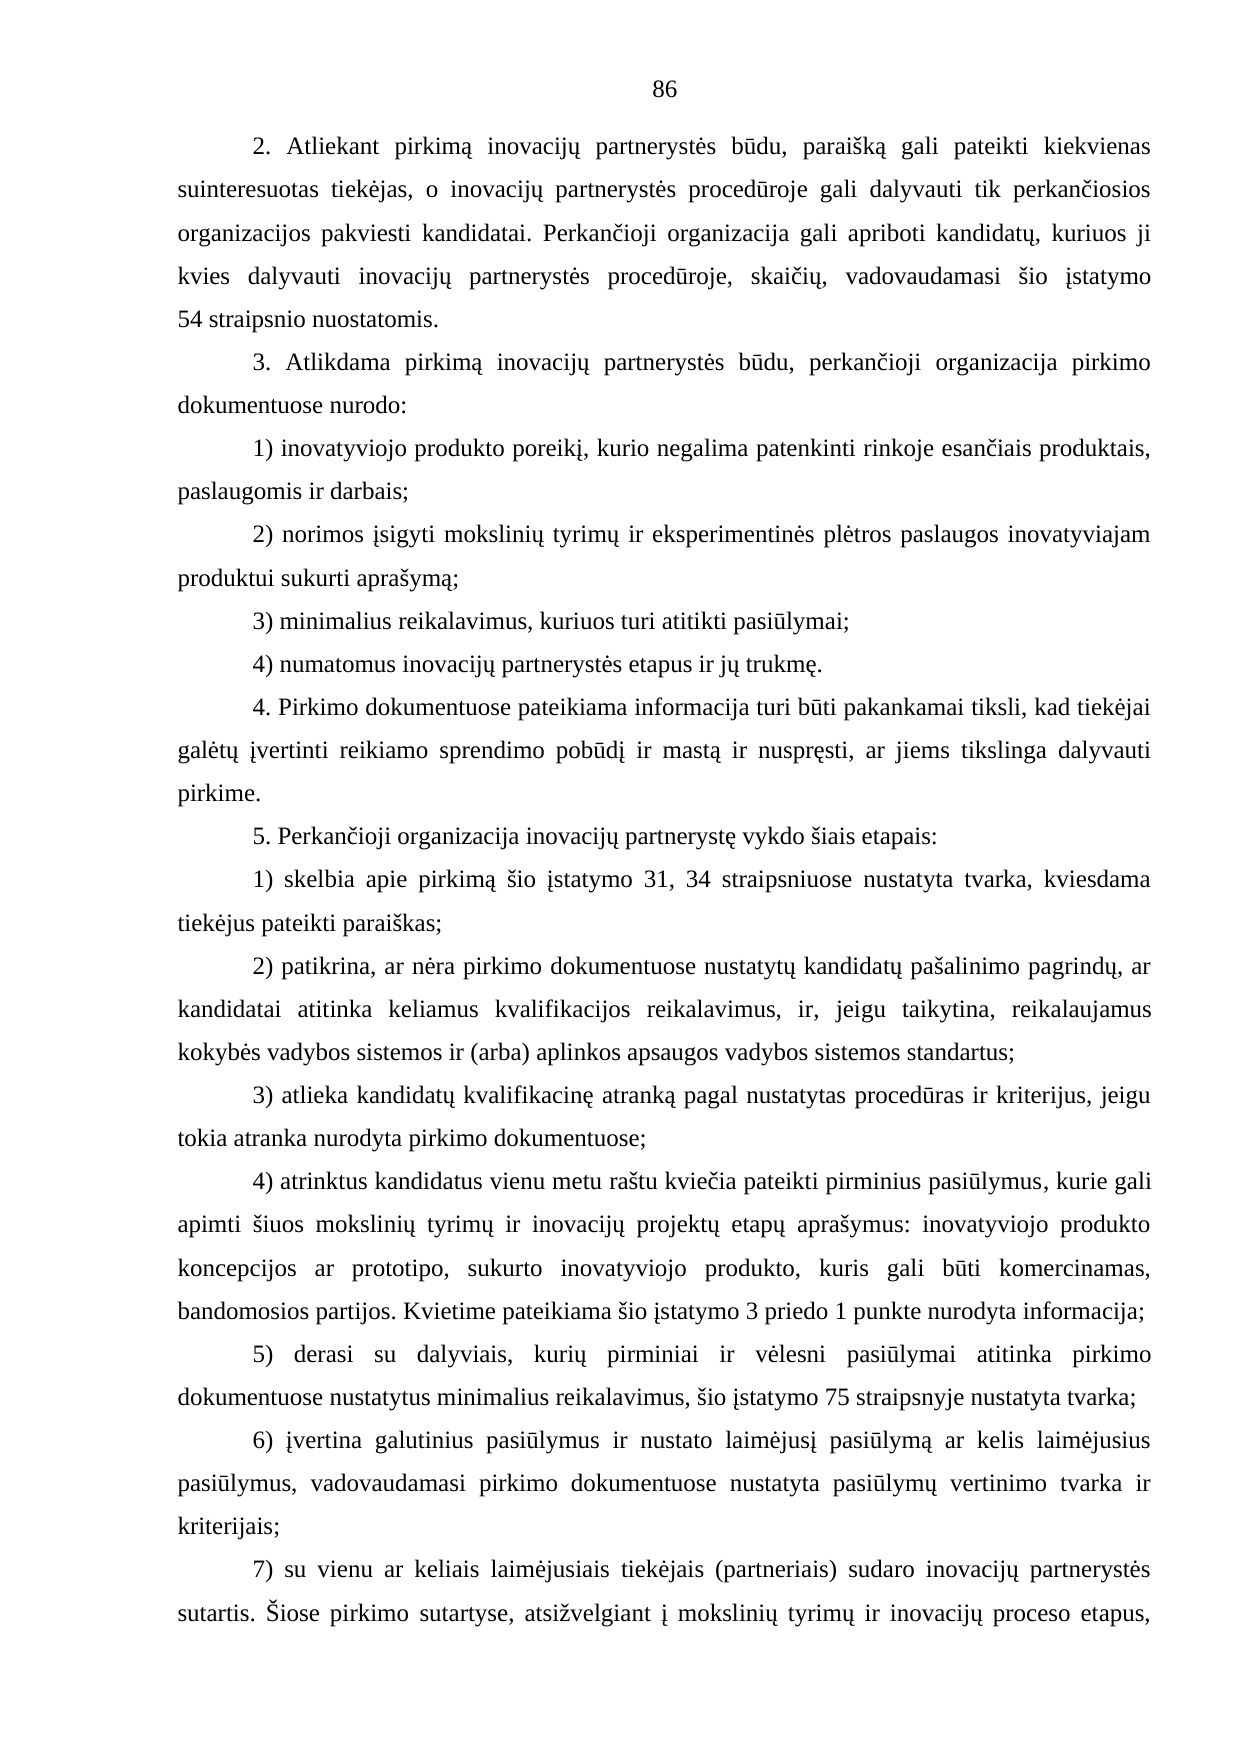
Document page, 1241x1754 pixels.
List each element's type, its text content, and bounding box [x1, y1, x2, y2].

text 5. Perkančioji organizacija inovacijų partnerystę vykdo šiais etapais: [177, 821, 1152, 850]
text 4) atrinktus kandidatus vienu metu raštu kviečia pateikti pirminius pasiūlymus, kurie gali apimti šiuos mokslinių tyrimų ir inovacijų projektų etapų aprašymus: inovatyviojo produkto koncepcijos ar prototipo, sukurto inovatyviojo produkto, kuris gali būti komercinamas, bandomosios partijos. Kvietime pateikiama šio įstatymo 3 priedo 1 punkte nurodyta informacija; [177, 1166, 1152, 1324]
text 2) norimos įsigyti mokslinių tyrimų ir eksperimentinės plėtros paslaugos inovatyviajam produktui sukurti aprašymą; [177, 519, 1152, 591]
text 1) inovatyviojo produkto poreikį, kurio negalima patenkinti rinkoje esančiais produktais, paslaugomis ir darbais; [177, 433, 1152, 505]
text 2) patikrina, ar nėra pirkimo dokumentuose nustatytų kandidatų pašalinimo pagrindų, ar kandidatai atitinka keliamus kvalifikacijos reikalavimus, ir, jeigu taikytina, reikalaujamus kokybės vadybos sistemos ir (arba) aplinkos apsaugos vadybos sistemos standartus; [177, 951, 1152, 1066]
text 1) skelbia apie pirkimą šio įstatymo 31, 34 straipsniuose nustatyta tvarka, kviesdama tiekėjus pateikti paraiškas; [177, 864, 1152, 936]
text 3) atlieka kandidatų kvalifikacinę atranką pagal nustatytas procedūras ir kriterijus, jeigu tokia atranka nurodyta pirkimo dokumentuose; [177, 1080, 1152, 1152]
text 6) įvertina galutinius pasiūlymus ir nustato laimėjusį pasiūlymą ar kelis laimėjusius pasiūlymus, vadovaudamasi pirkimo dokumentuose nustatyta pasiūlymų vertinimo tvarka ir kriterijais; [177, 1425, 1152, 1540]
text 3) minimalius reikalavimus, kuriuos turi atitikti pasiūlymai; [177, 606, 1152, 634]
text 4) numatomus inovacijų partnerystės etapus ir jų trukmę. [177, 649, 1152, 678]
text 7) su vienu ar keliais laimėjusiais tiekėjais (partneriais) sudaro inovacijų partnerystės sutartis. Šiose pirkimo sutartyse, atsižvelgiant į mokslinių tyrimų ir inovacijų proceso etapus, [177, 1554, 1152, 1626]
text 5) derasi su dalyviais, kurių pirminiai ir vėlesni pasiūlymai atitinka pirkimo dokumentuose nustatytus minimalius reikalavimus, šio įstatymo 75 straipsnyje nustatyta tvarka; [177, 1339, 1152, 1411]
text 3. Atlikdama pirkimą inovacijų partnerystės būdu, perkančioji organizacija pirkimo dokumentuose nurodo: [177, 347, 1152, 419]
text 4. Pirkimo dokumentuose pateikiama informacija turi būti pakankamai tiksli, kad tiekėjai galėtų įvertinti reikiamo sprendimo pobūdį ir mastą ir nuspręsti, ar jiems tikslinga dalyvauti pirkime. [177, 692, 1152, 807]
text 2. Atliekant pirkimą inovacijų partnerystės būdu, paraišką gali pateikti kiekvienas suinteresuotas tiekėjas, o inovacijų partnerystės procedūroje gali dalyvauti tik perkančiosios organizacijos pakviesti kandidatai. Perkančioji organizacija gali apriboti kandidatų, kuriuos ji kvies dalyvauti inovacijų partnerystės procedūroje, skaičių, vadovaudamasi šio įstatymo 54 straipsnio nuostatomis. [177, 131, 1152, 333]
